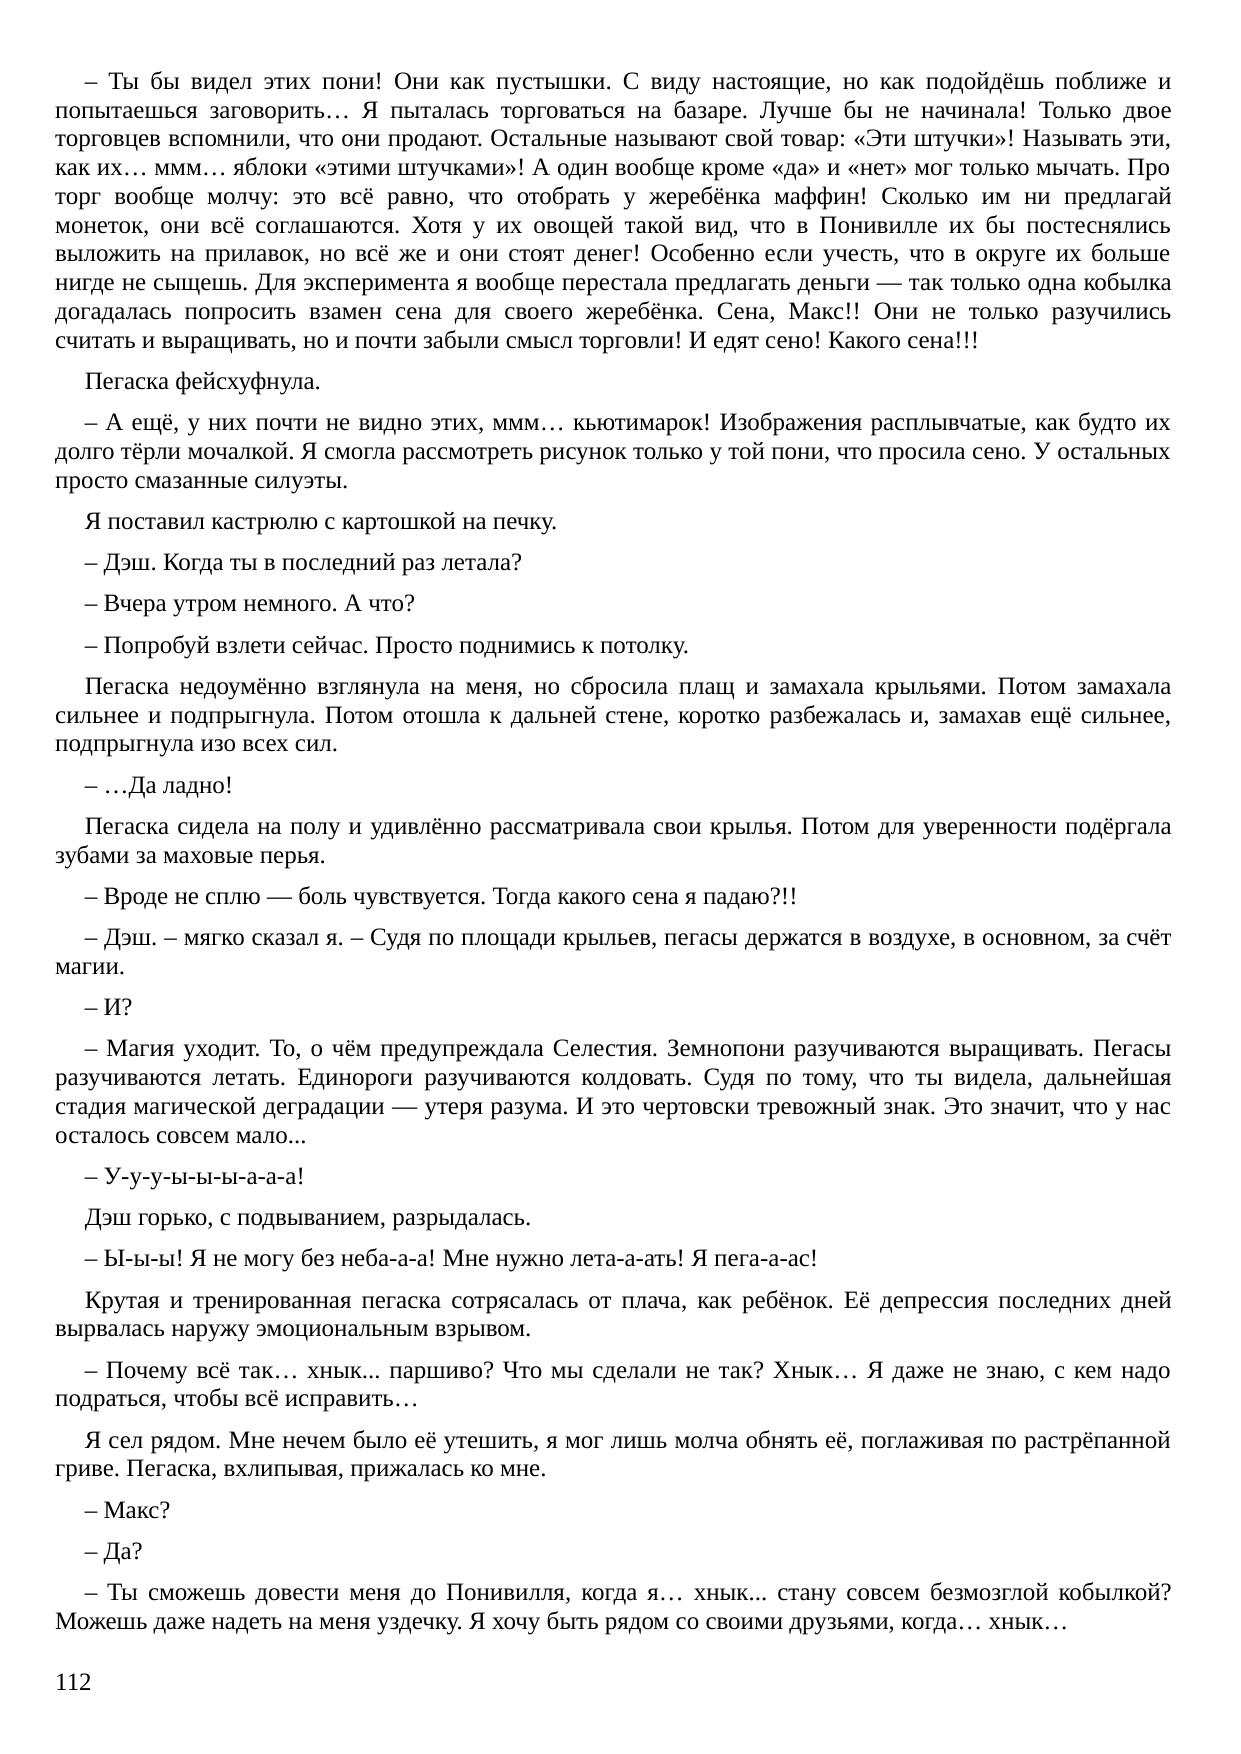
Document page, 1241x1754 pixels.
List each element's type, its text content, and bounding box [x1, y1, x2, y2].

text – Вчера утром немного. А что? [55, 588, 1173, 617]
text – А ещё, у них почти не видно этих, ммм… кьютимарок! Изображения расплывчатые, как будто их долго тёрли мочалкой. Я смогла рассмотреть рисунок только у той пони, что просила сено. У остальных просто смазанные силуэты. [55, 407, 1173, 493]
text – Ты бы видел этих пони! Они как пустышки. С виду настоящие, но как подойдёшь поближе и попытаешься заговорить… Я пыталась торговаться на базаре. Лучше бы не начинала! Только двое торговцев вспомнили, что они продают. Остальные называют свой товар: «Эти штучки»! Называть эти, как их… ммм… яблоки «этими штучками»! А один вообще кроме «да» и «нет» мог только мычать. Про торг вообще молчу: это всё равно, что отобрать у жеребёнка маффин! Сколько им ни предлагай монеток, они всё соглашаются. Хотя у их овощей такой вид, что в Понивилле их бы постеснялись выложить на прилавок, но всё же и они стоят денег! Особенно если учесть, что в округе их больше нигде не сыщешь. Для эксперимента я вообще перестала предлагать деньги — так только одна кобылка догадалась попросить взамен сена для своего жеребёнка. Сена, Макс!! Они не только разучились считать и выращивать, но и почти забыли смысл торговли! И едят сено! Какого сена!!! [55, 66, 1173, 353]
text – Вроде не сплю — боль чувствуется. Тогда какого сена я падаю?!! [55, 881, 1173, 910]
text – Да? [55, 1536, 1173, 1565]
text Пегаска фейсхуфнула. [55, 366, 1173, 395]
text – Ы-ы-ы! Я не могу без неба-а-а! Мне нужно лета-а-ать! Я пега-а-ас! [55, 1243, 1173, 1272]
text – Дэш. – мягко сказал я. – Судя по площади крыльев, пегасы держатся в воздухе, в основном, за счёт магии. [55, 922, 1173, 980]
text – …Да ладно! [55, 770, 1173, 798]
text Дэш горько, с подвыванием, разрыдалась. [55, 1202, 1173, 1231]
text Я сел рядом. Мне нечем было её утешить, я мог лишь молча обнять её, поглаживая по растрёпанной гриве. Пегаска, вхлипывая, прижалась ко мне. [55, 1425, 1173, 1482]
text – Макс? [55, 1495, 1173, 1523]
text Пегаска сидела на полу и удивлённо рассматривала свои крылья. Потом для уверенности подёргала зубами за маховые перья. [55, 811, 1173, 868]
text – Попробуй взлети сейчас. Просто поднимись к потолку. [55, 630, 1173, 658]
text – Дэш. Когда ты в последний раз летала? [55, 547, 1173, 576]
text – У-у-у-ы-ы-ы-а-а-а! [55, 1161, 1173, 1190]
text – Ты сможешь довести меня до Понивилля, когда я… хнык... стану совсем безмозглой кобылкой? Можешь даже надеть на меня уздечку. Я хочу быть рядом со своими друзьями, когда… хнык… [55, 1577, 1173, 1635]
text Пегаска недоумённо взглянула на меня, но сбросила плащ и замахала крыльями. Потом замахала сильнее и подпрыгнула. Потом отошла к дальней стене, коротко разбежалась и, замахав ещё сильнее, подпрыгнула изо всех сил. [55, 671, 1173, 757]
text – Магия уходит. То, о чём предупреждала Селестия. Земнопони разучиваются выращивать. Пегасы разучиваются летать. Единороги разучиваются колдовать. Судя по тому, что ты видела, дальнейшая стадия магической деградации — утеря разума. И это чертовски тревожный знак. Это значит, что у нас осталось совсем мало... [55, 1033, 1173, 1148]
text Крутая и тренированная пегаска сотрясалась от плача, как ребёнок. Её депрессия последних дней вырвалась наружу эмоциональным взрывом. [55, 1285, 1173, 1342]
text – Почему всё так… хнык... паршиво? Что мы сделали не так? Хнык… Я даже не знаю, с кем надо подраться, чтобы всё исправить… [55, 1355, 1173, 1412]
text Я поставил кастрюлю с картошкой на печку. [55, 506, 1173, 535]
text – И? [55, 992, 1173, 1021]
